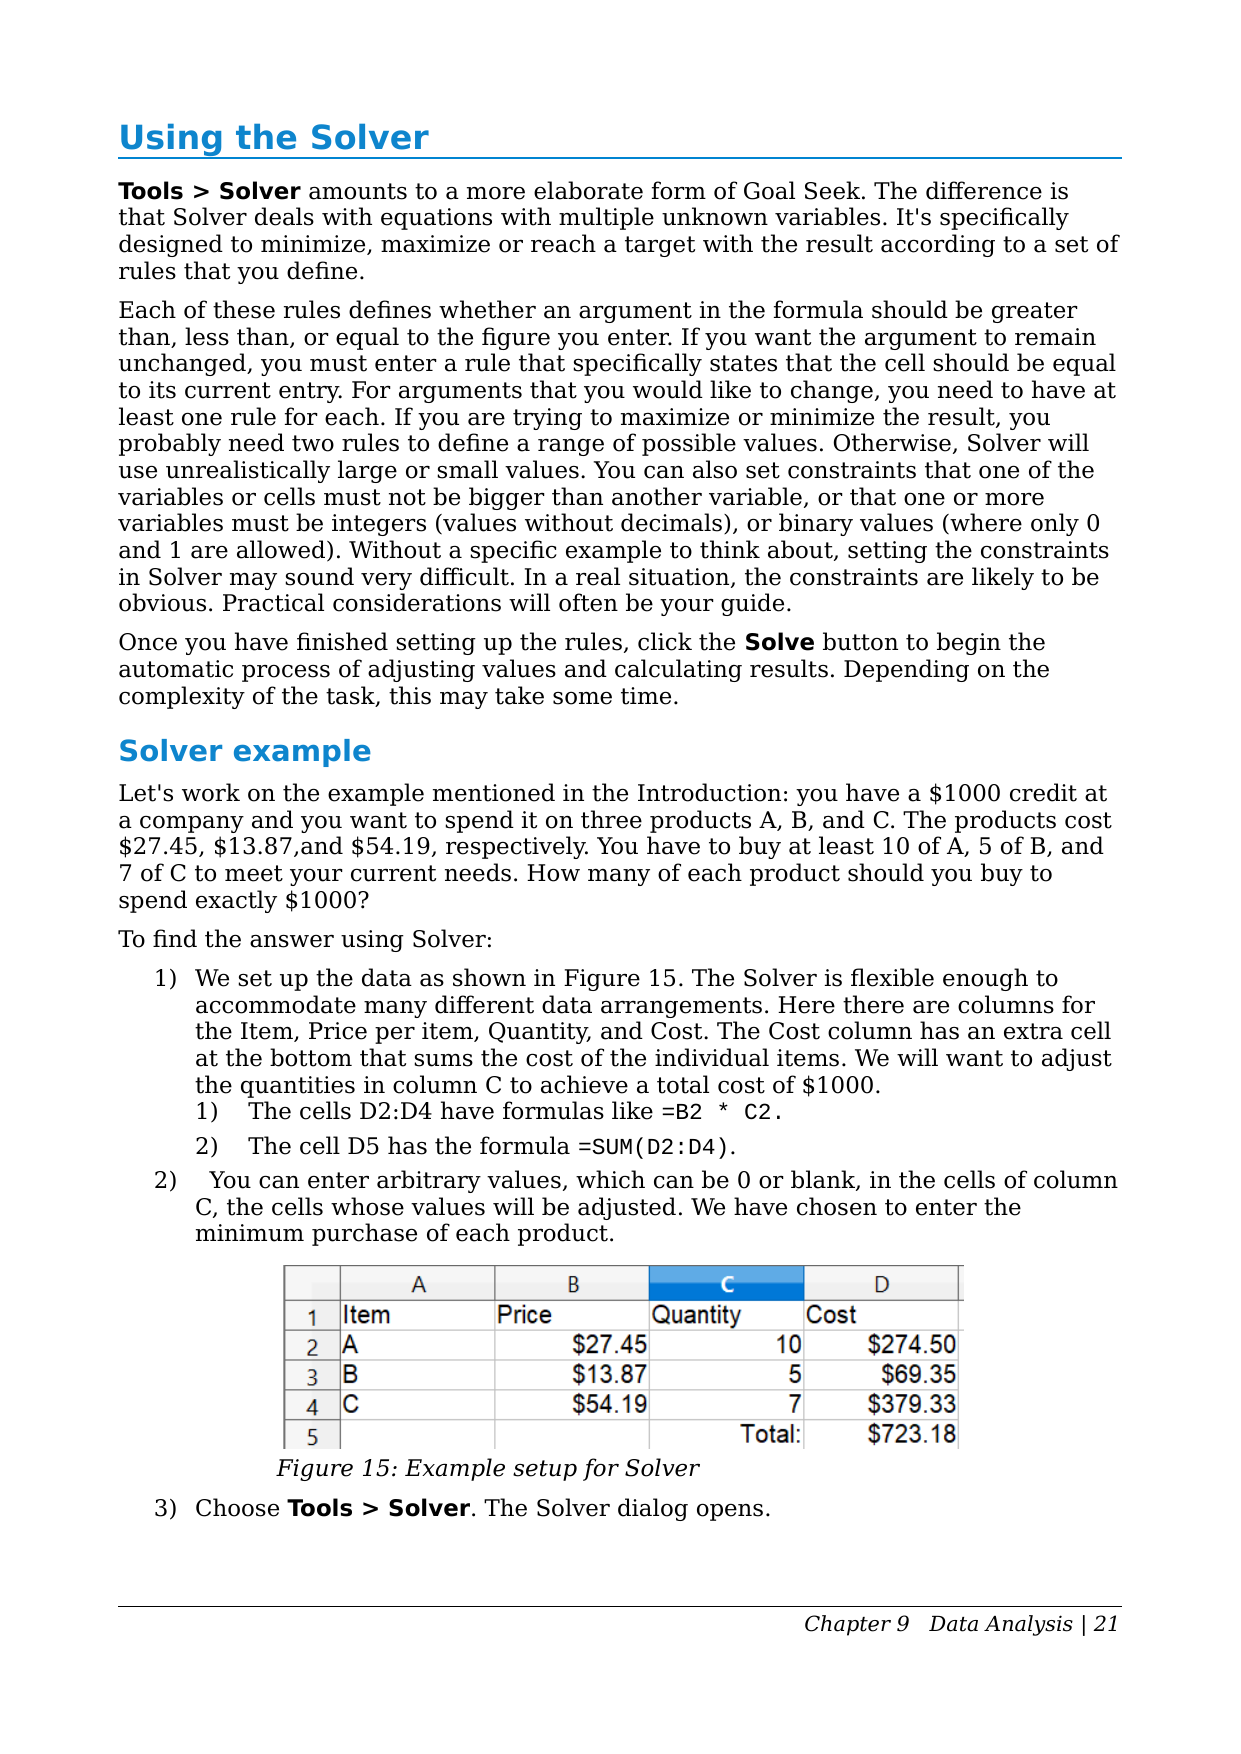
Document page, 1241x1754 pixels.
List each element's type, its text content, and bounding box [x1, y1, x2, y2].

text Tools > Solver amounts to a more elaborate form of Goal Seek. The difference is that Solver deals with equations with multiple unknown variables. It's specifically designed to minimize, maximize or reach a target with the result according to a set of rules that you define. [118, 178, 1122, 284]
list Choose Tools > Solver. The Solver dialog opens. [177, 1495, 1122, 1521]
list The cell D5 has the formula =SUM(D2:D4). [195, 1133, 1122, 1161]
subtitle Using the Solver [118, 118, 1122, 157]
text To find the answer using Solver: [118, 926, 1122, 953]
list You can enter arbitrary values, which can be 0 or blank, in the cells of column C, the cells whose values will be adjusted. We have chosen to enter the minimum purchase of each product. [177, 1167, 1122, 1247]
text Let's work on the example mentioned in the Introduction: you have a $1000 credit at a company and you want to spend it on three products A, B, and C. The products cost $27.45, $13.87,and $54.19, respectively. You have to buy at least 10 of A, 5 of B, and 7 of C to meet your current needs. How many of each product should you buy to spend exactly $1000? [118, 780, 1122, 913]
text Figure 15: Example setup for Solver [277, 1456, 964, 1482]
list We set up the data as shown in Figure 15. The Solver is flexible enough to accommodate many different data arrangements. Here there are columns for the Item, Price per item, Quantity, and Cost. The Cost column has an extra cell at the bottom that sums the cost of the individual items. We will want to adjust the quantities in column C to achieve a total cost of $1000. [177, 965, 1122, 1098]
subtitle Solver example [118, 734, 1122, 768]
text Once you have finished setting up the rules, click the Solve button to begin the automatic process of adjusting values and calculating results. Depending on the complexity of the task, this may take some time. [118, 629, 1122, 709]
picture [283, 1265, 964, 1449]
list The cells D2:D4 have formulas like =B2 * C2. [195, 1098, 1122, 1127]
text Each of these rules defines whether an argument in the formula should be greater than, less than, or equal to the figure you enter. If you want the argument to remain unchanged, you must enter a rule that specifically states that the cell should be equal to its current entry. For arguments that you would like to change, you need to have at least one rule for each. If you are trying to maximize or minimize the result, you probably need two rules to define a range of possible values. Otherwise, Solver will use unrealistically large or small values. You can also set constraints that one of the variables or cells must not be bigger than another variable, or that one or more variables must be integers (values without decimals), or binary values (where only 0 and 1 are allowed). Without a specific example to think about, setting the constraints in Solver may sound very difficult. In a real situation, the constraints are likely to be obvious. Practical considerations will often be your guide. [118, 297, 1122, 617]
